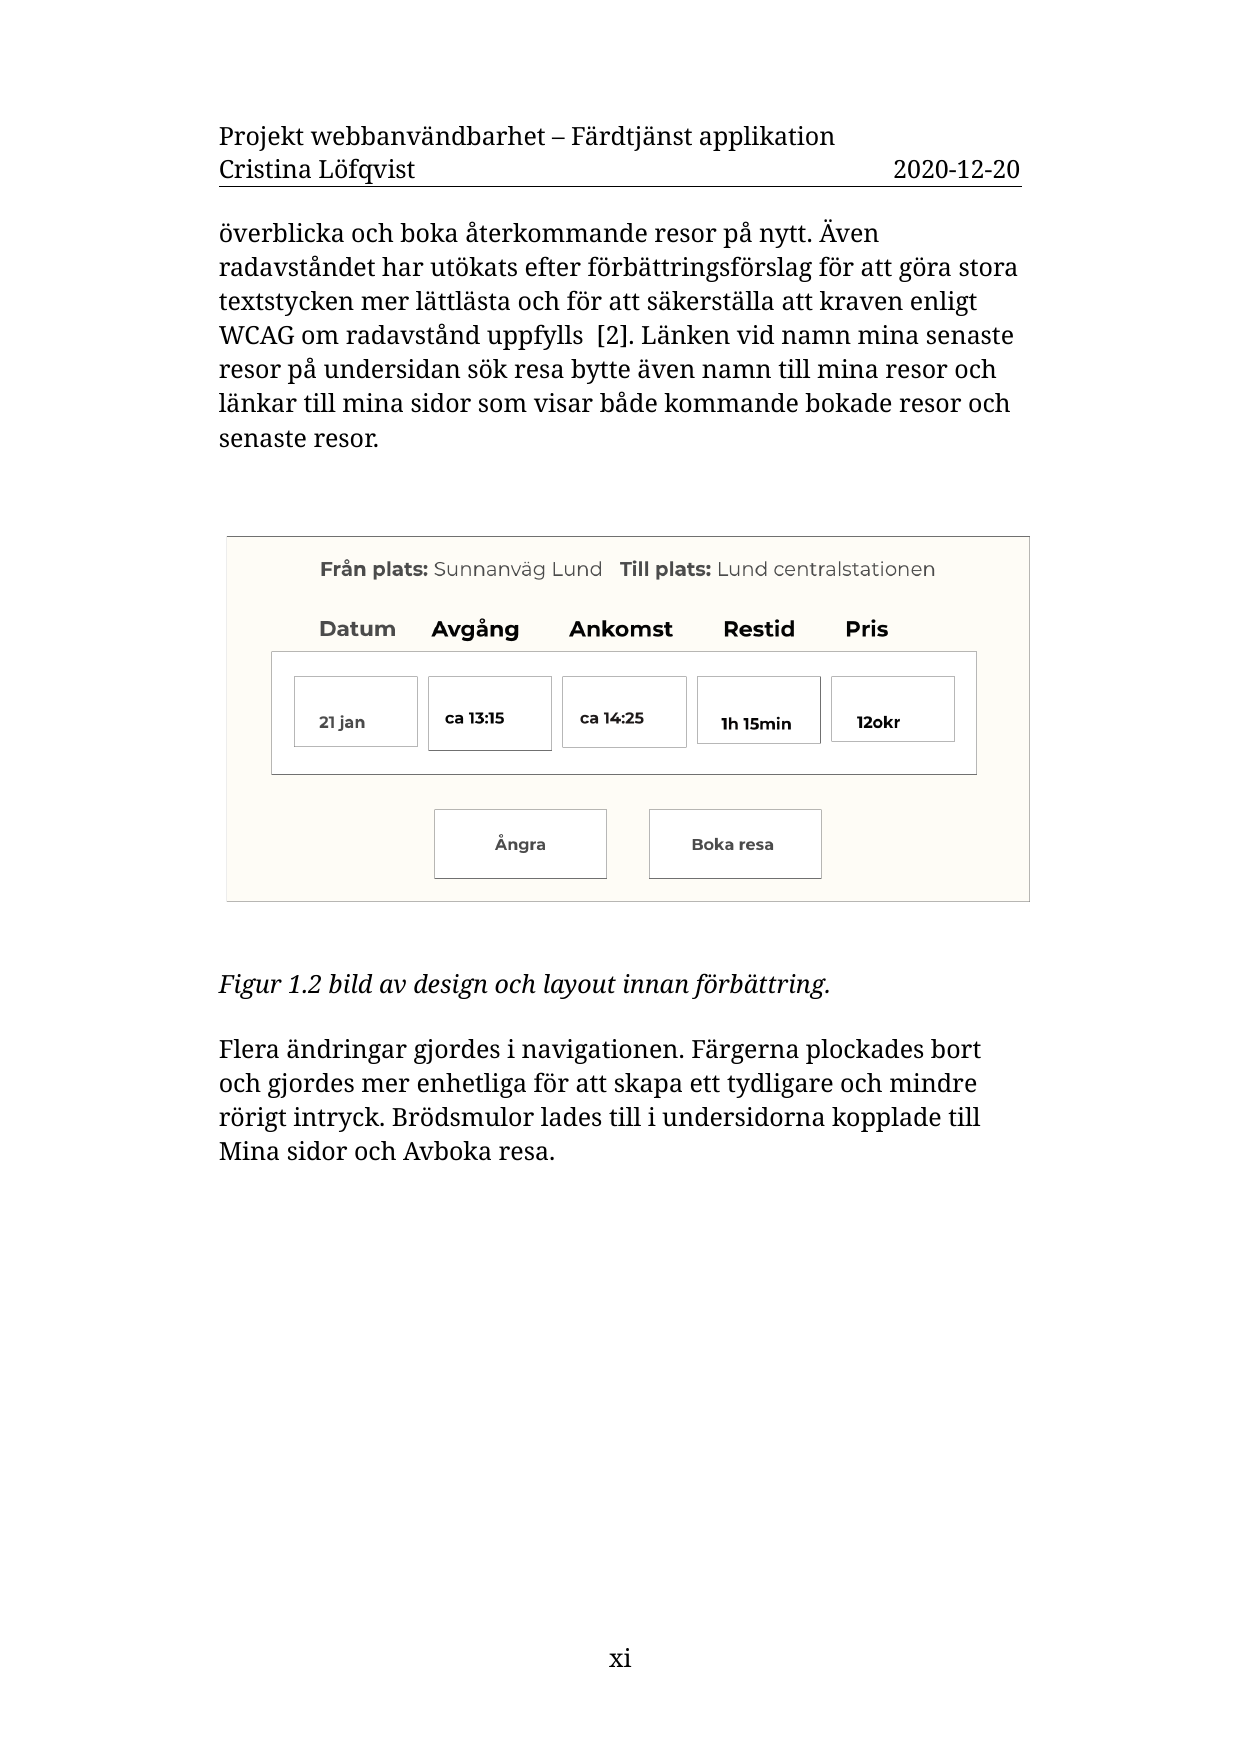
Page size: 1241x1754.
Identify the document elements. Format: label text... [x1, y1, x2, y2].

text överblicka och boka återkommande resor på nytt. Även radavståndet har utökats efter förbättringsförslag för att göra stora textstycken mer lättlästa och för att säkerställa att kraven enligt WCAG om radavstånd uppfylls [2]. Länken vid namn mina senaste resor på undersidan sök resa bytte även namn till mina resor och länkar till mina sidor som visar både kommande bokade resor och senaste resor. [218, 216, 1022, 454]
text Figur 1.2 bild av design och layout innan förbättring. [218, 966, 1022, 1001]
text Flera ändringar gjordes i navigationen. Färgerna plockades bort och gjordes mer enhetliga för att skapa ett tydligare och mindre rörigt intryck. Brödsmulor lades till i undersidorna kopplade till Mina sidor och Avboka resa. [218, 1031, 1022, 1167]
picture [226, 536, 1030, 902]
